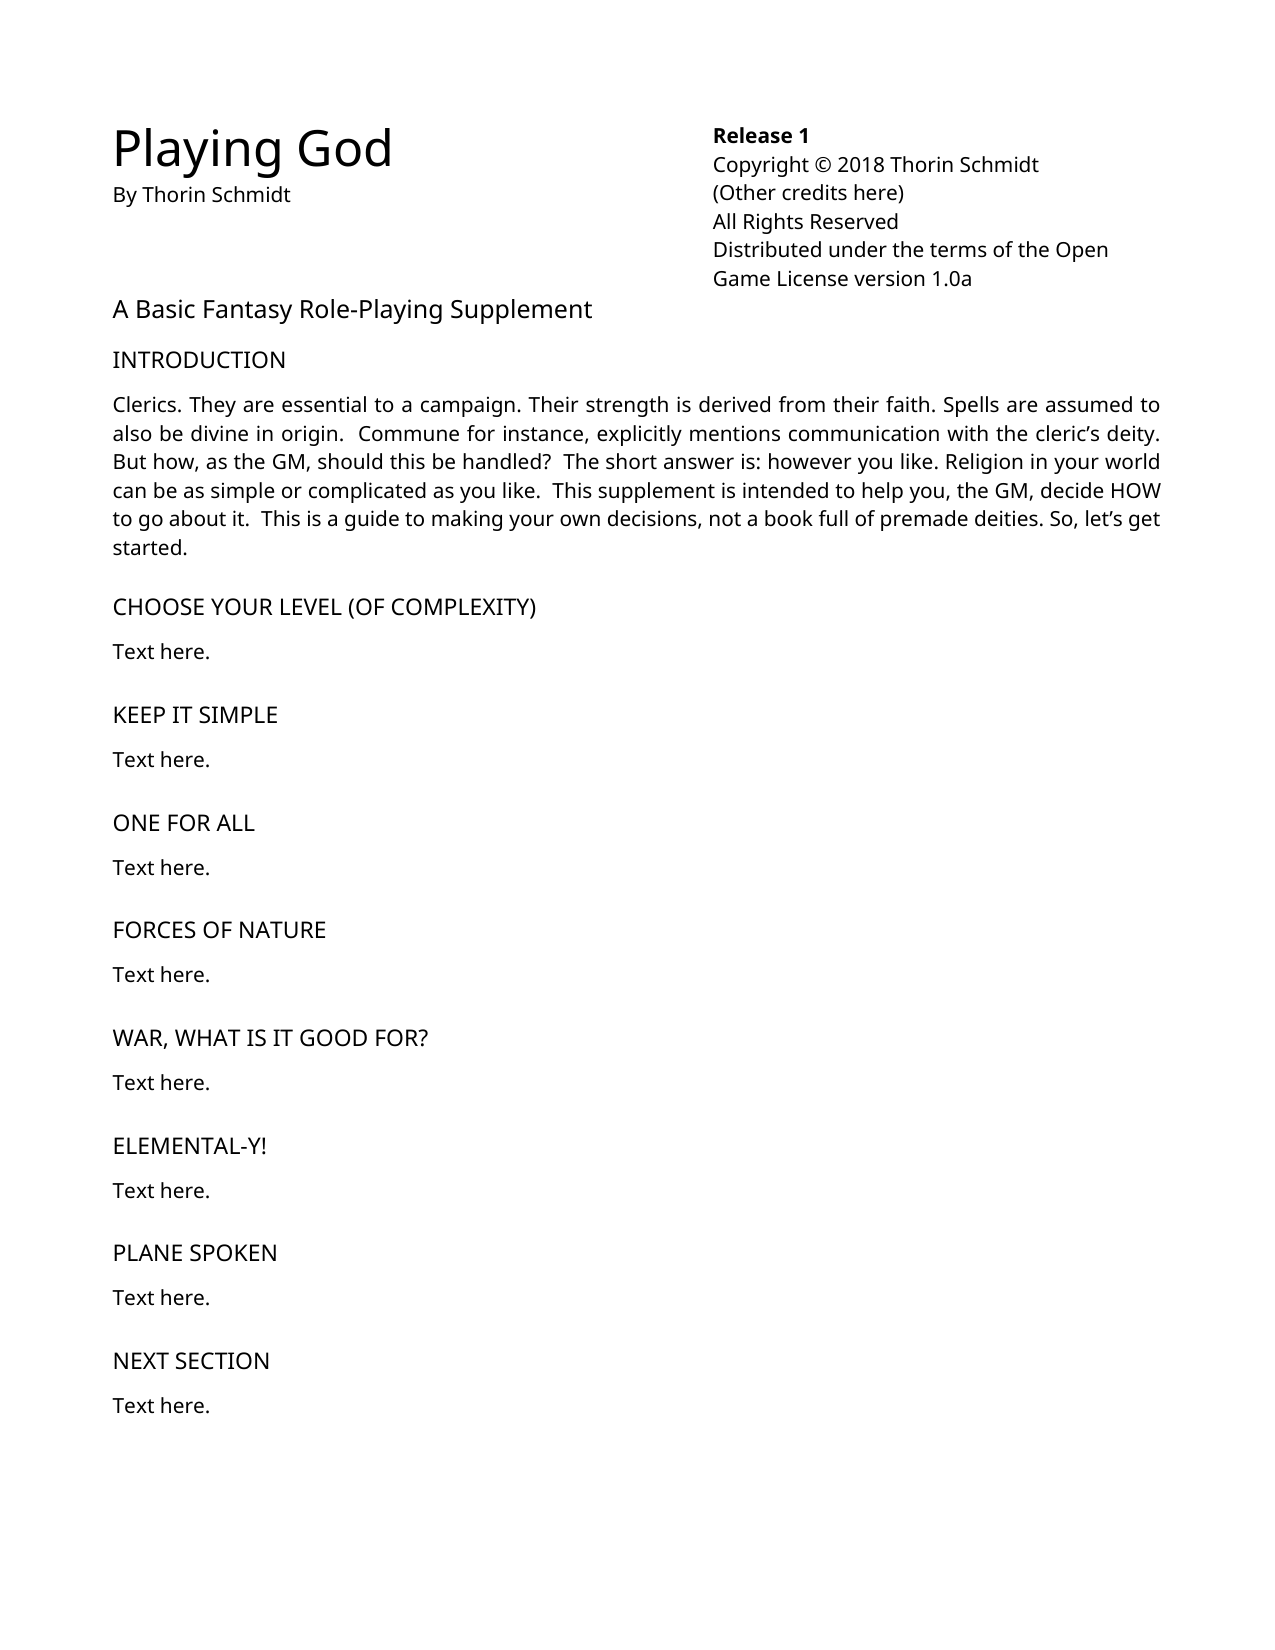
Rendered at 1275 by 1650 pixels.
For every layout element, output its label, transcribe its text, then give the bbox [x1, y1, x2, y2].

text Text here. [112, 853, 1162, 881]
text Text here. [112, 1176, 1162, 1204]
text Text here. [112, 1391, 1162, 1420]
subtitle PLANE SPOKEN [112, 1237, 1162, 1268]
subtitle NEXT SECTION [112, 1345, 1162, 1376]
subtitle WAR, WHAT IS IT GOOD FOR? [112, 1022, 1162, 1053]
text Text here. [112, 745, 1162, 773]
text Text here. [112, 637, 622, 666]
text Text here. [112, 1283, 1162, 1312]
table_cell A Basic Fantasy Role-Playing Supplement [113, 292, 1162, 326]
subtitle ELEMENTAL-Y! [112, 1129, 1162, 1161]
text Clerics. They are essential to a campaign. Their strength is derived from their faith. Spells are assumed to also be divine in origin. Commune for instance, explicitly mentions communication with the cleric’s deity. But how, as the GM, should this be handled? The short answer is: however you like. Religion in your world can be as simple or complicated as you like. This supplement is intended to help you, the GM, decide HOW to go about it. This is a guide to making your own decisions, not a book full of premade deities. So, let’s get started. [112, 390, 1162, 561]
subtitle ONE FOR ALL [112, 806, 1162, 838]
text Text here. [112, 1068, 1162, 1097]
subtitle FORCES OF NATURE [112, 914, 1162, 945]
text Text here. [112, 960, 1162, 989]
subtitle CHOOSE YOUR LEVEL (OF COMPLEXITY) [112, 591, 622, 622]
table_header Release 1 Copyright © 2018 Thorin Schmidt (Other credits here) All Rights Reserved Distributed under the terms of the Open Game License version 1.0a [713, 113, 1162, 292]
table_header Playing God By Thorin Schmidt [113, 113, 713, 292]
subtitle INTRODUCTION [112, 344, 1162, 375]
subtitle KEEP IT SIMPLE [112, 699, 1162, 730]
